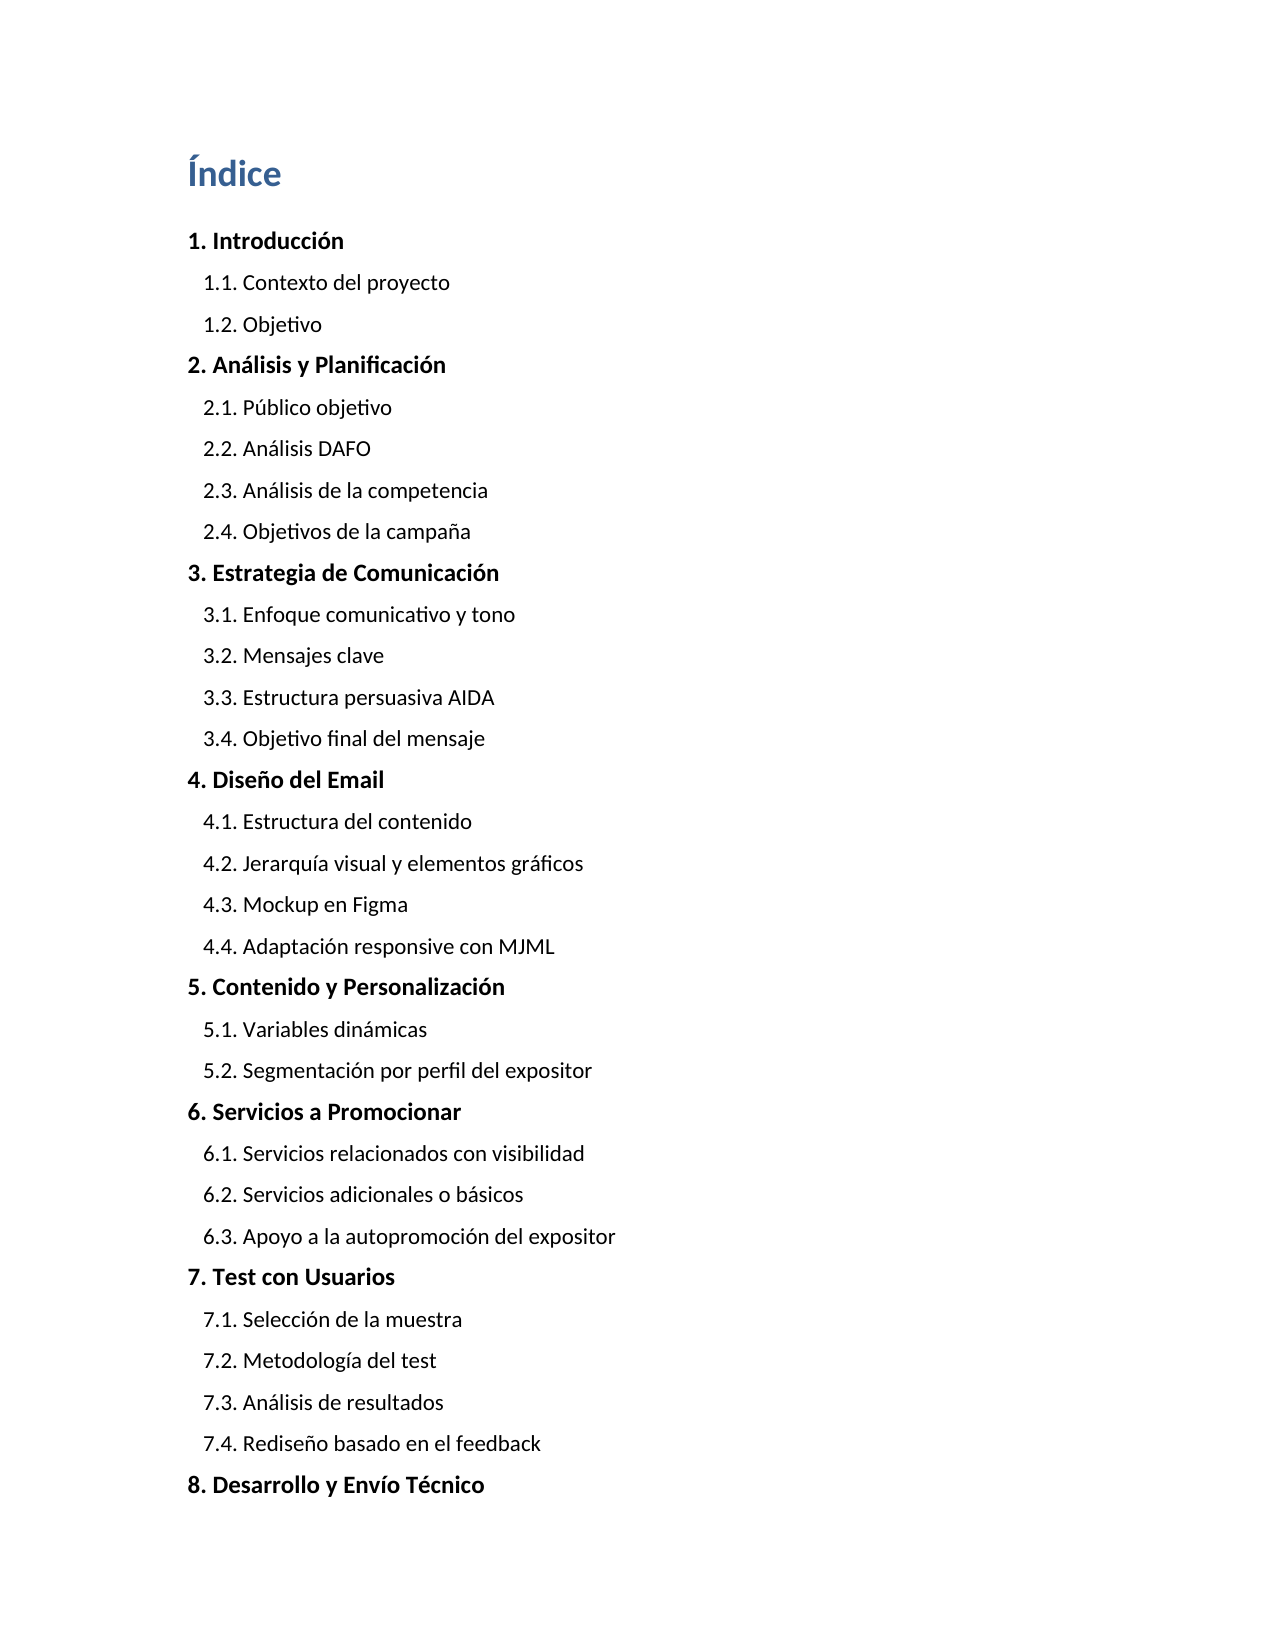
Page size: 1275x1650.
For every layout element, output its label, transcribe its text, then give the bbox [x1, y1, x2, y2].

text 2.4. Objetivos de la campaña [187, 523, 1087, 544]
text 8. Desarrollo y Envío Técnico [187, 1477, 1087, 1497]
text 2.3. Análisis de la competencia [187, 482, 1087, 502]
text 7.2. Metodología del test [187, 1352, 1087, 1373]
text 2.2. Análisis DAFO [187, 440, 1087, 461]
text 1.1. Contexto del proyecto [187, 274, 1087, 295]
text 4.3. Mockup en Figma [187, 896, 1087, 917]
text 7.4. Rediseño basado en el feedback [187, 1435, 1087, 1456]
text 6.2. Servicios adicionales o básicos [187, 1186, 1087, 1207]
text 6.3. Apoyo a la autopromoción del expositor [187, 1228, 1087, 1248]
text 5.1. Variables dinámicas [187, 1021, 1087, 1041]
text 4. Diseño del Email [187, 772, 1087, 792]
text 4.1. Estructura del contenido [187, 813, 1087, 834]
text 3.4. Objetivo final del mensaje [187, 730, 1087, 751]
text 7.3. Análisis de resultados [187, 1394, 1087, 1414]
text 6. Servicios a Promocionar [187, 1103, 1087, 1124]
text 3.1. Enfoque comunicativo y tono [187, 606, 1087, 627]
text 2.1. Público objetivo [187, 399, 1087, 419]
text 5. Contenido y Personalización [187, 979, 1087, 1000]
text 4.4. Adaptación responsive con MJML [187, 938, 1087, 958]
text 6.1. Servicios relacionados con visibilidad [187, 1145, 1087, 1166]
text 2. Análisis y Planificación [187, 357, 1087, 378]
text 1. Introducción [187, 233, 1087, 253]
text 3.3. Estructura persuasiva AIDA [187, 689, 1087, 709]
text 7.1. Selección de la muestra [187, 1311, 1087, 1331]
text 4.2. Jerarquía visual y elementos gráficos [187, 855, 1087, 875]
text 1.2. Objetivo [187, 316, 1087, 336]
text 5.2. Segmentación por perfil del expositor [187, 1062, 1087, 1083]
text 3.2. Mensajes clave [187, 647, 1087, 668]
text 3. Estrategia de Comunicación [187, 564, 1087, 585]
text 7. Test con Usuarios [187, 1269, 1087, 1290]
subtitle Índice [187, 150, 1087, 196]
